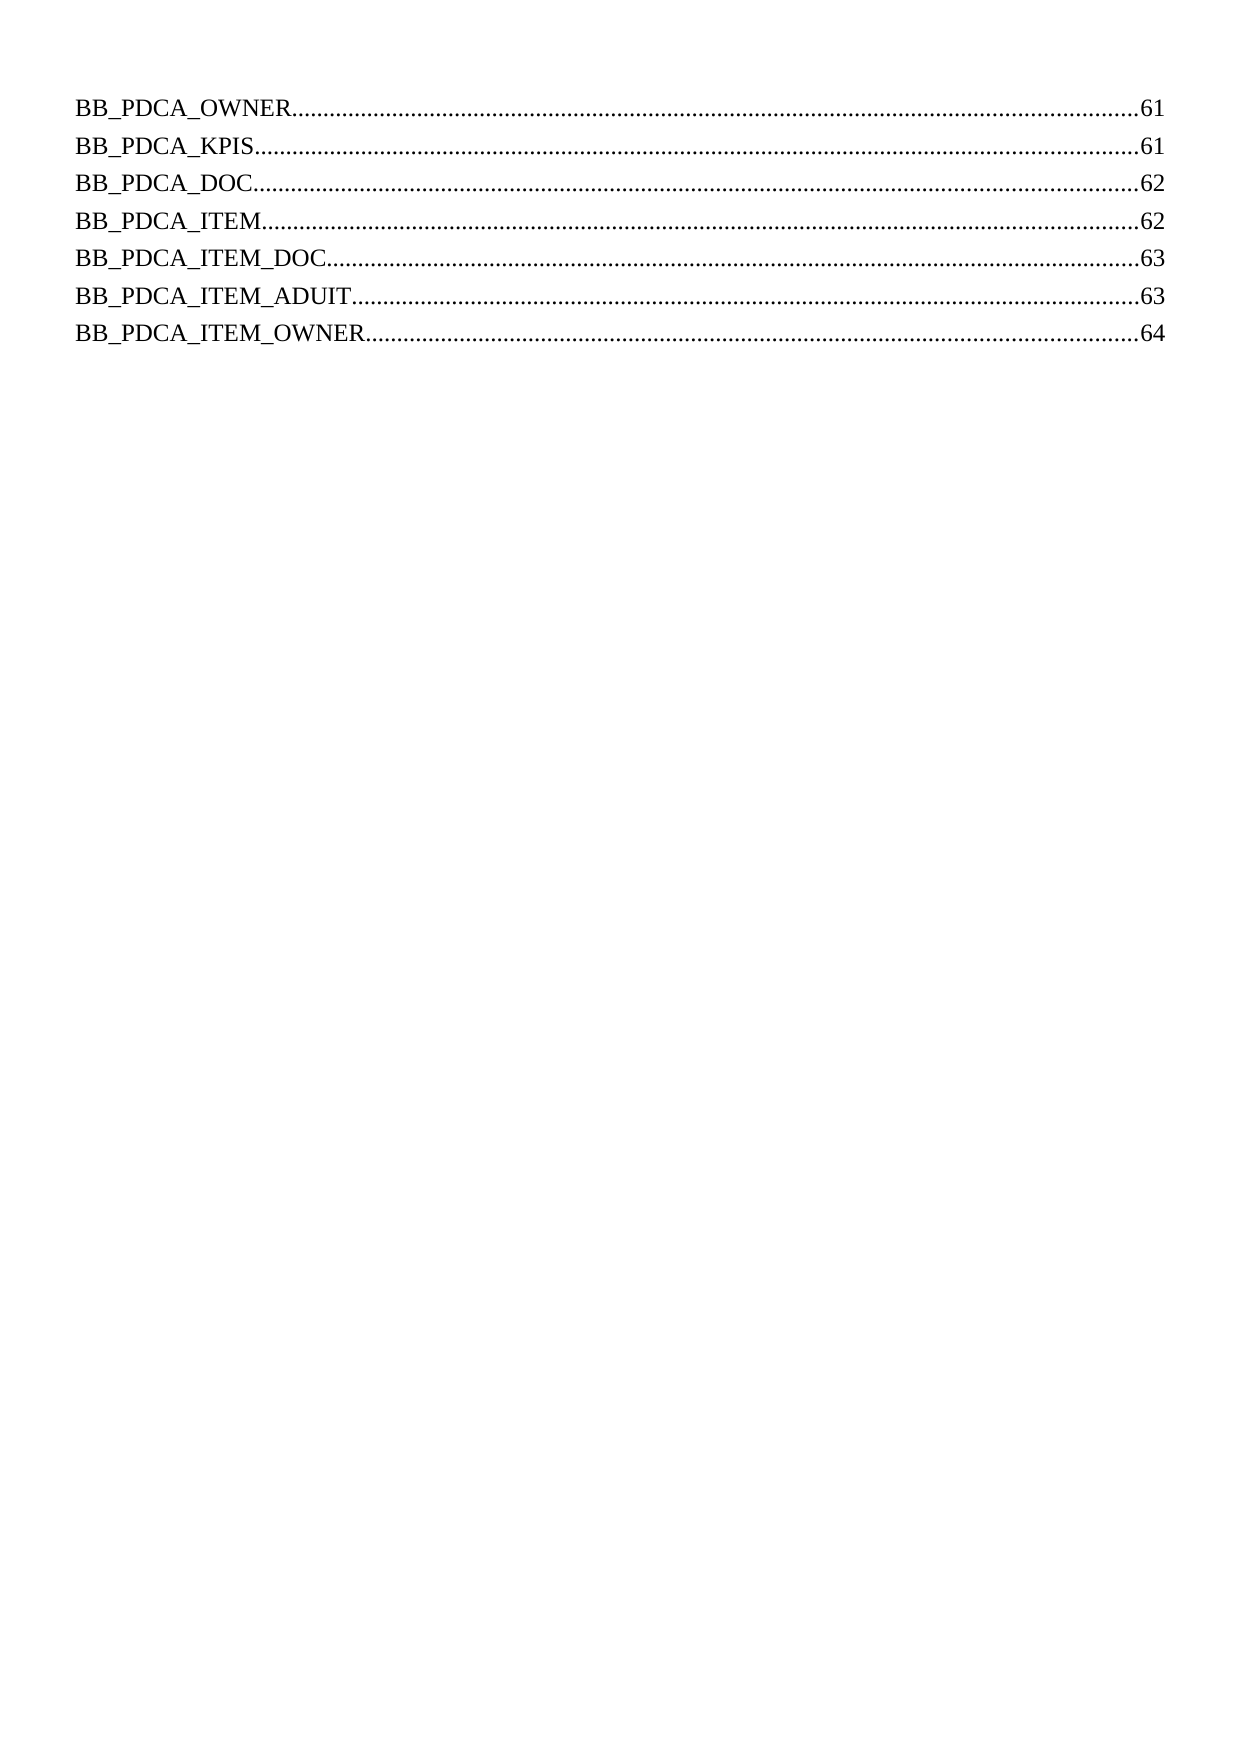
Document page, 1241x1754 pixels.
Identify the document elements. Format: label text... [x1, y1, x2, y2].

text BB_PDCA_ITEM_DOC 63 [75, 239, 1165, 277]
text BB_PDCA_KPIS 61 [75, 127, 1165, 164]
text BB_PDCA_DOC 62 [75, 164, 1165, 202]
text BB_PDCA_ITEM_OWNER 64 [75, 314, 1165, 352]
text BB_PDCA_ITEM 62 [75, 202, 1165, 239]
text BB_PDCA_ITEM_ADUIT 63 [75, 277, 1165, 314]
text BB_PDCA_OWNER 61 [75, 89, 1165, 127]
